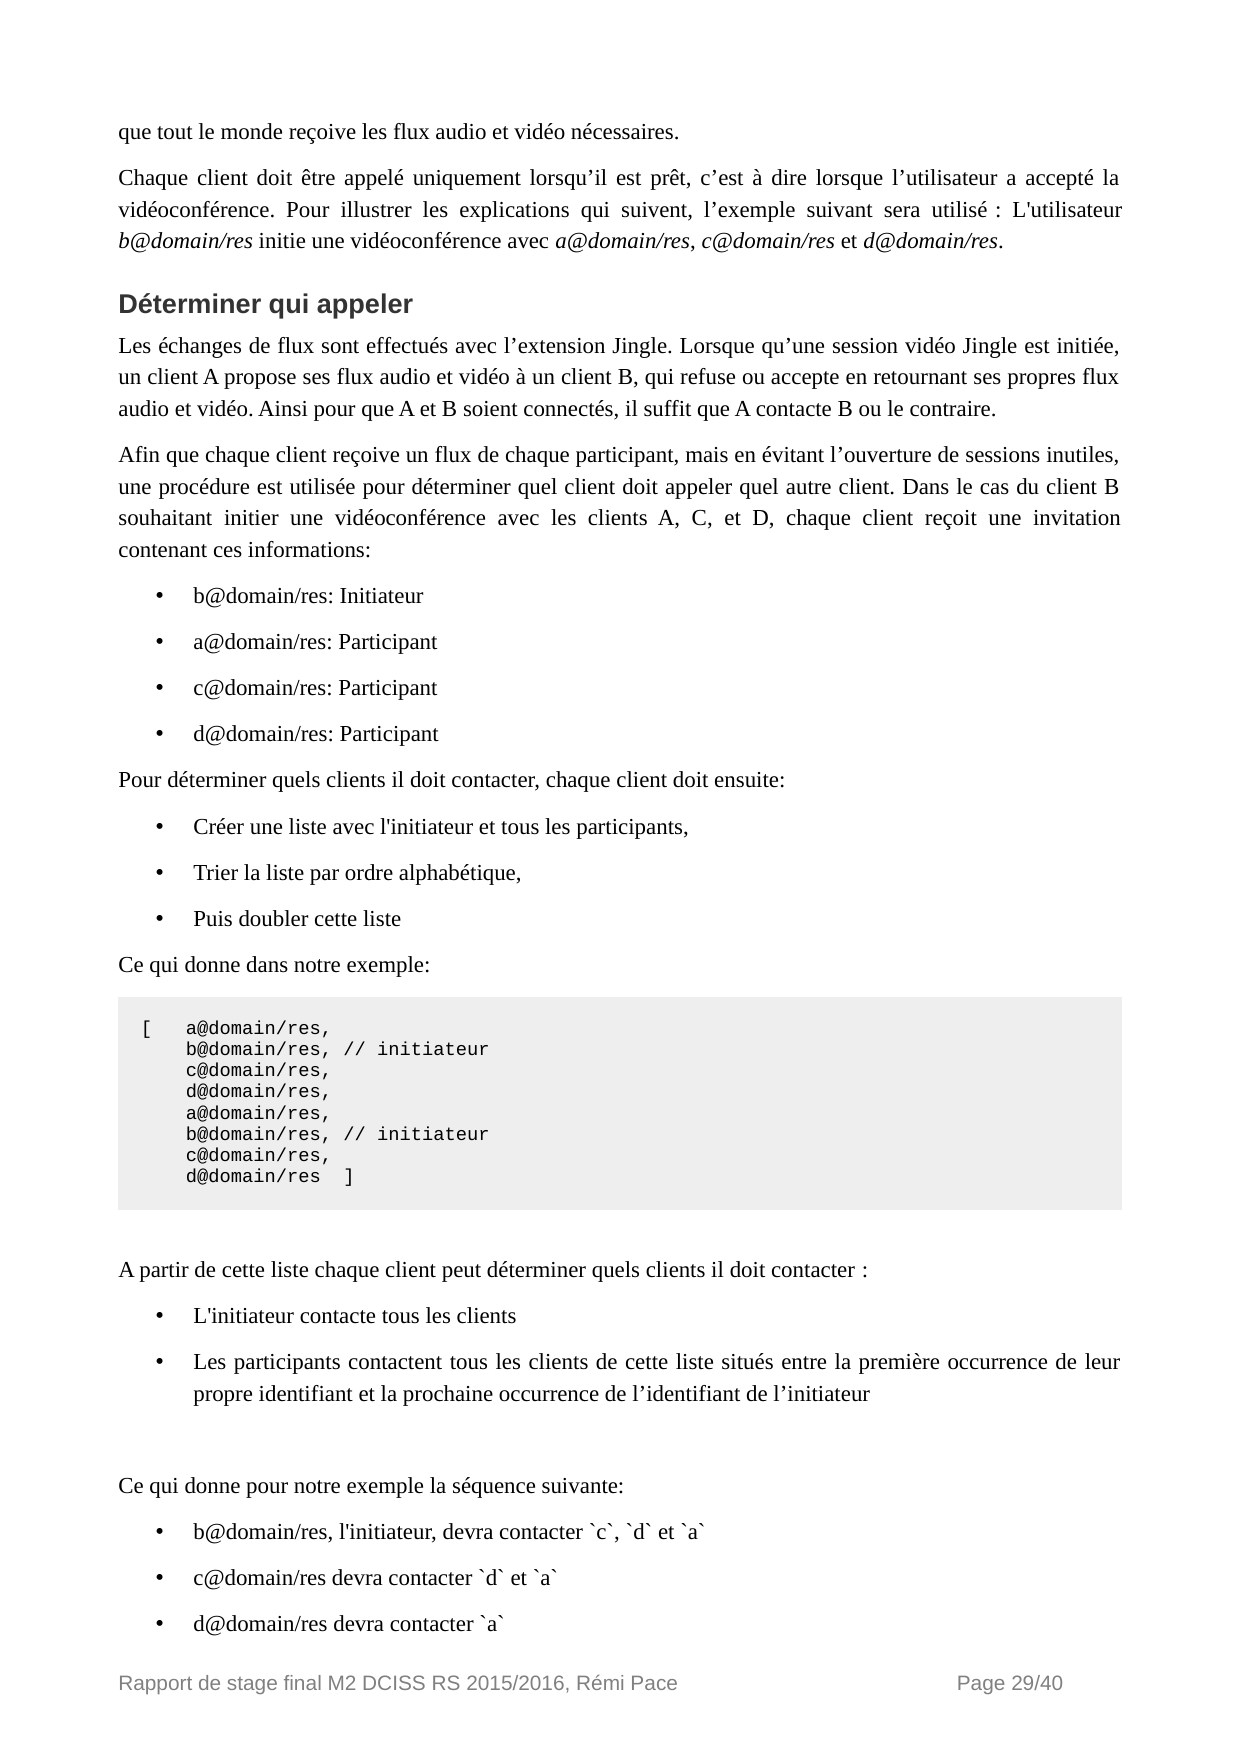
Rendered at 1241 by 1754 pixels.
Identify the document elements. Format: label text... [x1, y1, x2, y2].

list a@domain/res: Participant [156, 628, 1122, 654]
text [ a@domain/res, [118, 1018, 1122, 1040]
text d@domain/res, [118, 1082, 1122, 1103]
text c@domain/res, [118, 1146, 1122, 1167]
text que tout le monde reçoive les flux audio et vidéo nécessaires. [118, 118, 1122, 144]
list L'initiateur contacte tous les clients [156, 1302, 1122, 1328]
text c@domain/res, [118, 1061, 1122, 1082]
list c@domain/res devra contacter `d` et `a` [156, 1564, 1122, 1591]
list d@domain/res devra contacter `a` [156, 1611, 1122, 1637]
text b@domain/res, // initiateur [118, 1125, 1122, 1146]
list d@domain/res: Participant [156, 720, 1122, 747]
text a@domain/res, [118, 1103, 1122, 1125]
text A partir de cette liste chaque client peut déterminer quels clients il doit contacter : [118, 1256, 1122, 1282]
list c@domain/res: Participant [156, 674, 1122, 701]
list Trier la liste par ordre alphabétique, [156, 859, 1122, 885]
text Chaque client doit être appelé uniquement lorsqu’il est prêt, c’est à dire lorsque l’utilisateur a accepté la vidéoconférence. Pour illustrer les explications qui suivent, l’exemple suivant sera utilisé : L'utilisateur b@domain/res initie une vidéoconférence avec a@domain/res, c@domain/res et d@domain/res. [118, 164, 1122, 254]
list b@domain/res: Initiateur [156, 582, 1122, 608]
subtitle Déterminer qui appeler [118, 288, 1122, 319]
text d@domain/res ] [118, 1167, 1122, 1188]
list Puis doubler cette liste [156, 905, 1122, 931]
text Ce qui donne pour notre exemple la séquence suivante: [118, 1472, 1122, 1498]
text Pour déterminer quels clients il doit contacter, chaque client doit ensuite: [118, 767, 1122, 793]
text Afin que chaque client reçoive un flux de chaque participant, mais en évitant l’ouverture de sessions inutiles, une procédure est utilisée pour déterminer quel client doit appeler quel autre client. Dans le cas du client B souhaitant initier une vidéoconférence avec les clients A, C, et D, chaque client reçoit une invitation contenant ces informations: [118, 441, 1122, 562]
list Créer une liste avec l'initiateur et tous les participants, [156, 813, 1122, 839]
list b@domain/res, l'initiateur, devra contacter `c`, `d` et `a` [156, 1518, 1122, 1544]
text b@domain/res, // initiateur [118, 1040, 1122, 1061]
text Ce qui donne dans notre exemple: [118, 951, 1122, 977]
text Les échanges de flux sont effectués avec l’extension Jingle. Lorsque qu’une session vidéo Jingle est initiée, un client A propose ses flux audio et vidéo à un client B, qui refuse ou accepte en retournant ses propres flux audio et vidéo. Ainsi pour que A et B soient connectés, il suffit que A contacte B ou le contraire. [118, 332, 1122, 421]
list Les participants contactent tous les clients de cette liste situés entre la première occurrence de leur propre identifiant et la prochaine occurrence de l’identifiant de l’initiateur [156, 1348, 1122, 1406]
